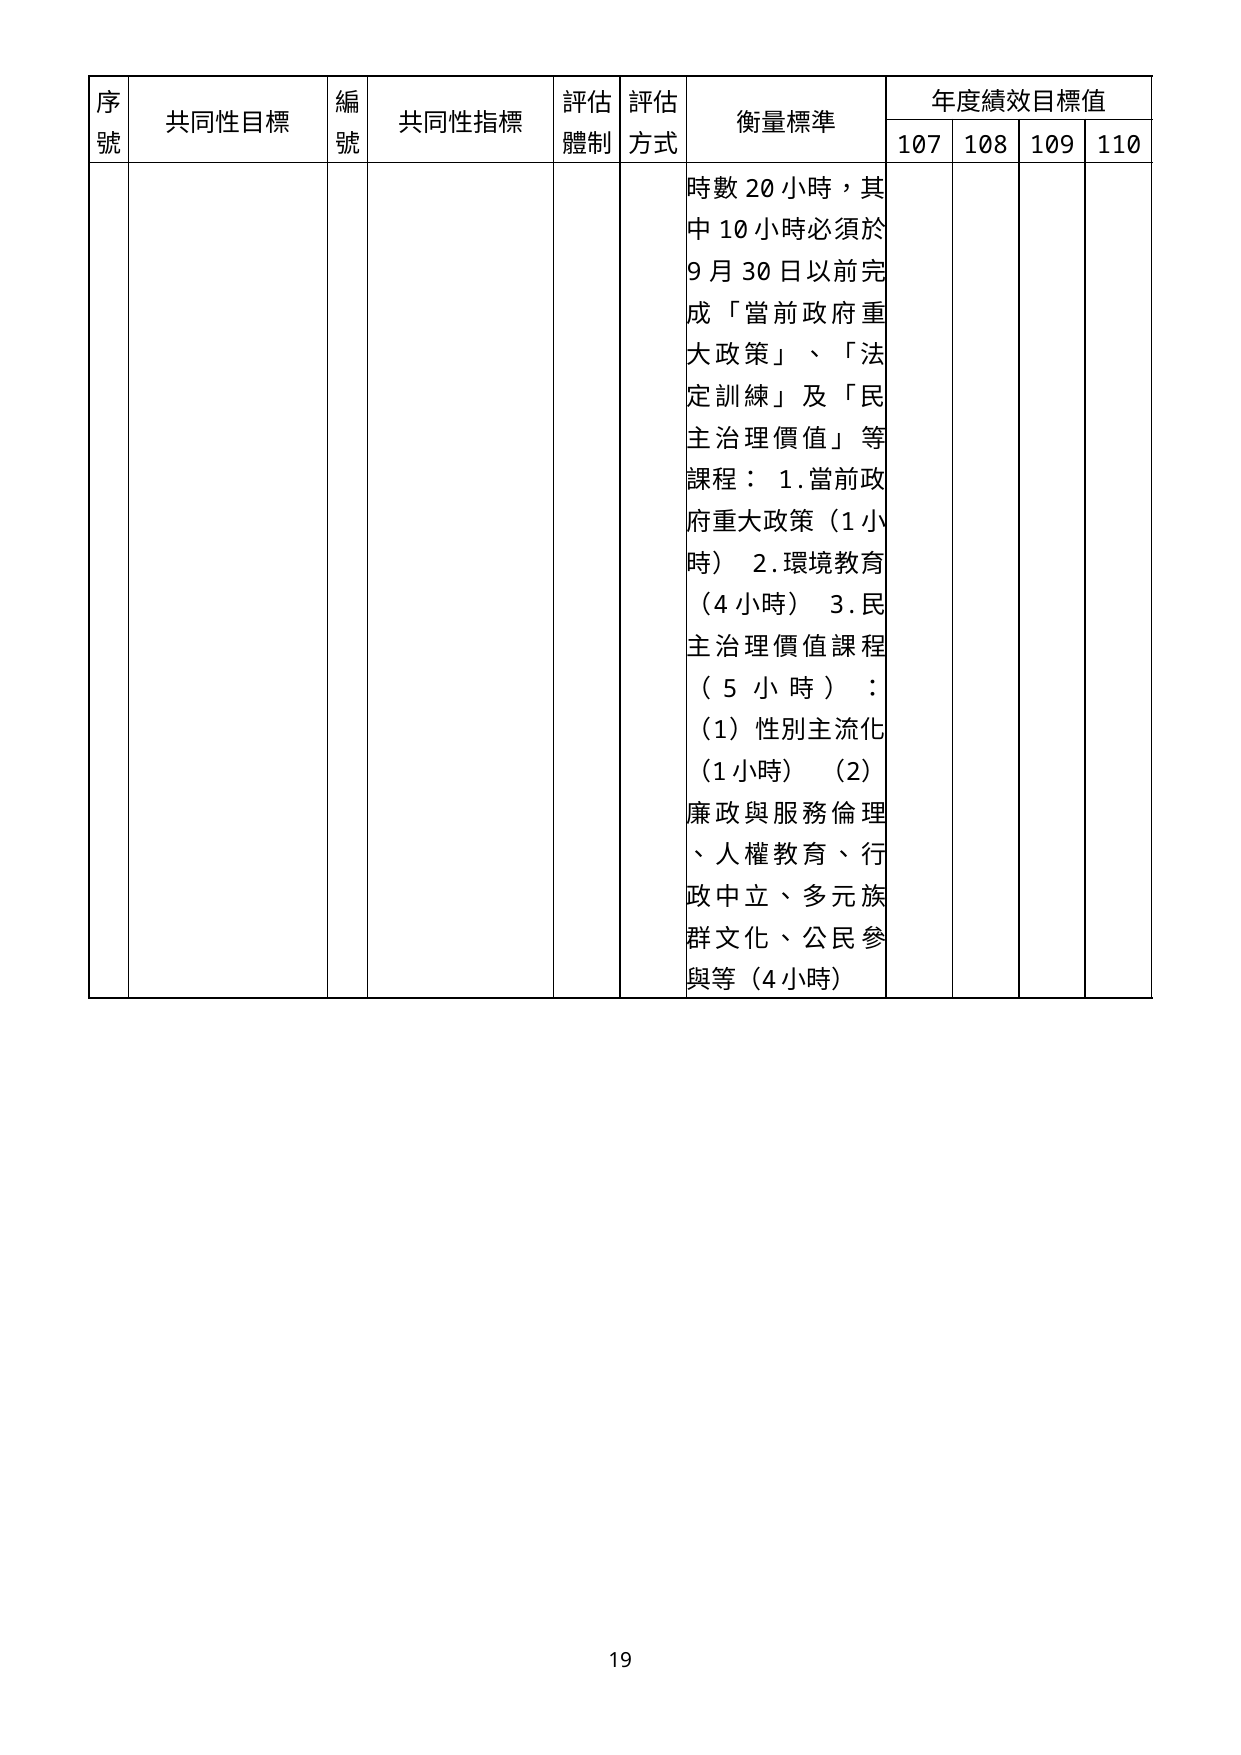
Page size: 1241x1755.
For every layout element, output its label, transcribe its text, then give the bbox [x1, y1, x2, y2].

table_header 評估方式 [621, 77, 686, 162]
table_cell [129, 163, 327, 997]
table_header 衡量標準 [687, 77, 885, 162]
table_cell [953, 163, 1018, 997]
table_cell [368, 163, 553, 997]
table_header 序號 [90, 77, 128, 162]
table_cell [554, 163, 619, 997]
table_header 評估體制 [554, 77, 619, 162]
table_cell [90, 163, 128, 997]
table_header 共同性指標 [368, 77, 553, 162]
table_cell 107 [887, 120, 952, 162]
table_cell [621, 163, 686, 997]
table_cell 109 [1020, 120, 1084, 162]
table_header 共同性目標 [129, 77, 327, 162]
table_cell 110 [1086, 120, 1151, 162]
table_header 編號 [328, 77, 367, 162]
table_header 年度績效目標值 [887, 77, 1151, 118]
table_cell [328, 163, 367, 997]
table_cell [1020, 163, 1084, 997]
table_cell 108 [953, 120, 1018, 162]
table_cell 時數20小時，其中10小時必須於9月30日以前完成「當前政府重大政策」、「法定訓練」及「民主治理價值」等課程： 1.當前政府重大政策（1小時） 2.環境教育（4小時） 3.民主治理價值課程（5小時）： （1）性別主流化（1小時） （2）廉政與服務倫理、人權教育、行政中立、多元族群文化、公民參與等（4小時） [687, 163, 885, 997]
table_cell [887, 163, 952, 997]
table_cell [1086, 163, 1151, 997]
